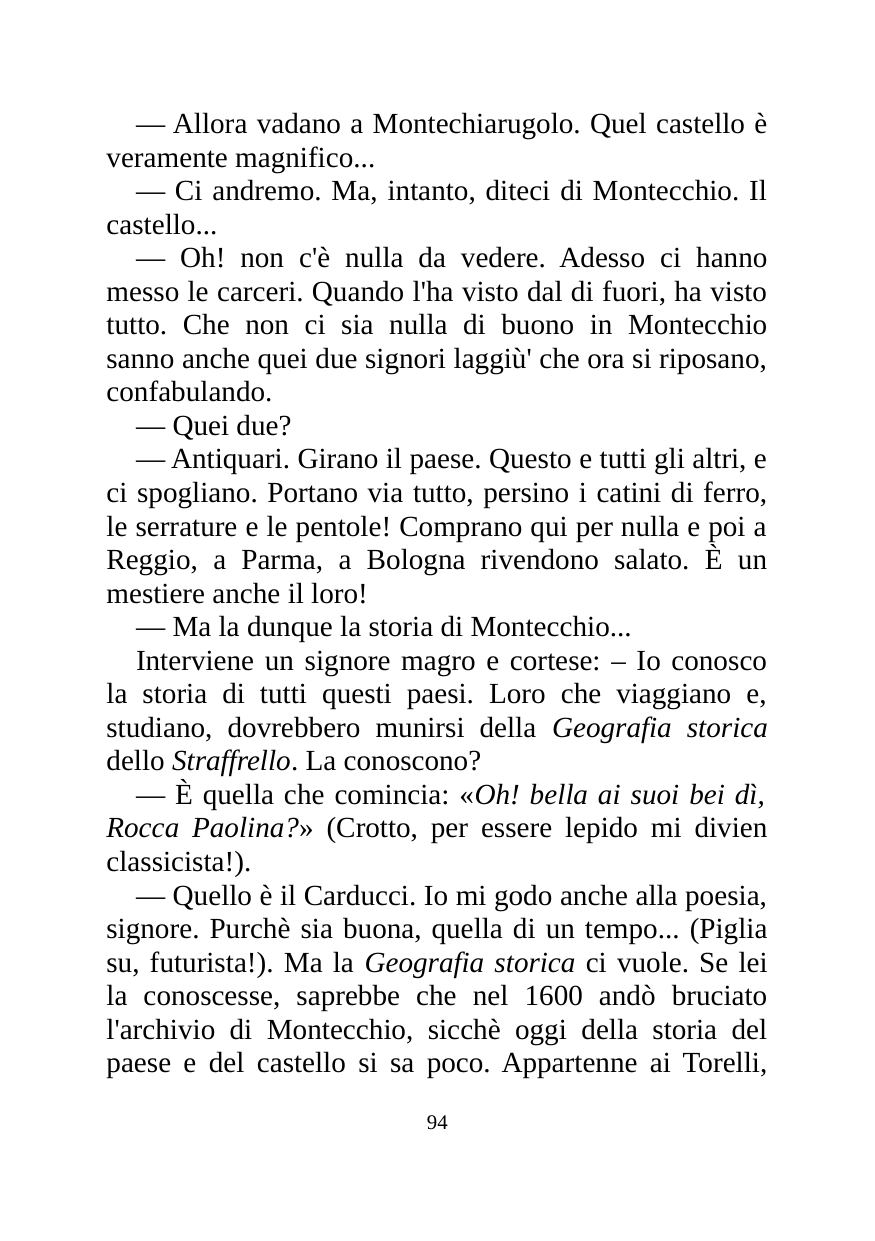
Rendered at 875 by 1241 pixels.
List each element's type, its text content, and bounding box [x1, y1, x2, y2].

text — Quello è il Carducci. Io mi godo anche alla poesia, signore. Purchè sia buona, quella di un tempo... (Piglia su, futurista!). Ma la Geografia storica ci vuole. Se lei la conoscesse, saprebbe che nel 1600 andò bruciato l'archivio di Montecchio, sicchè oggi della storia del paese e del castello si sa poco. Appartenne ai Torelli, [106, 878, 768, 1079]
text — È quella che comincia: «Oh! bella ai suoi bei dì, Rocca Paolina?» (Crotto, per essere lepido mi divien classicista!). [106, 777, 768, 878]
text — Allora vadano a Montechiarugolo. Quel castello è veramente magnifico... [106, 106, 768, 173]
text — Ma la dunque la storia di Montecchio... [106, 609, 768, 643]
text — Antiquari. Girano il paese. Questo e tutti gli altri, e ci spogliano. Portano via tutto, persino i catini di ferro, le serrature e le pentole! Comprano qui per nulla e poi a Reggio, a Parma, a Bologna rivendono salato. È un mestiere anche il loro! [106, 442, 768, 609]
text Interviene un signore magro e cortese: – Io conosco la storia di tutti questi paesi. Loro che viaggiano e, studiano, dovrebbero munirsi della Geografia storica dello Straffrello. La conoscono? [106, 643, 768, 777]
text — Quei due? [106, 408, 768, 442]
text — Oh! non c'è nulla da vedere. Adesso ci hanno messo le carceri. Quando l'ha visto dal di fuori, ha visto tutto. Che non ci sia nulla di buono in Montecchio sanno anche quei due signori laggiù' che ora si riposano, confabulando. [106, 240, 768, 408]
text — Ci andremo. Ma, intanto, diteci di Montecchio. Il castello... [106, 173, 768, 240]
